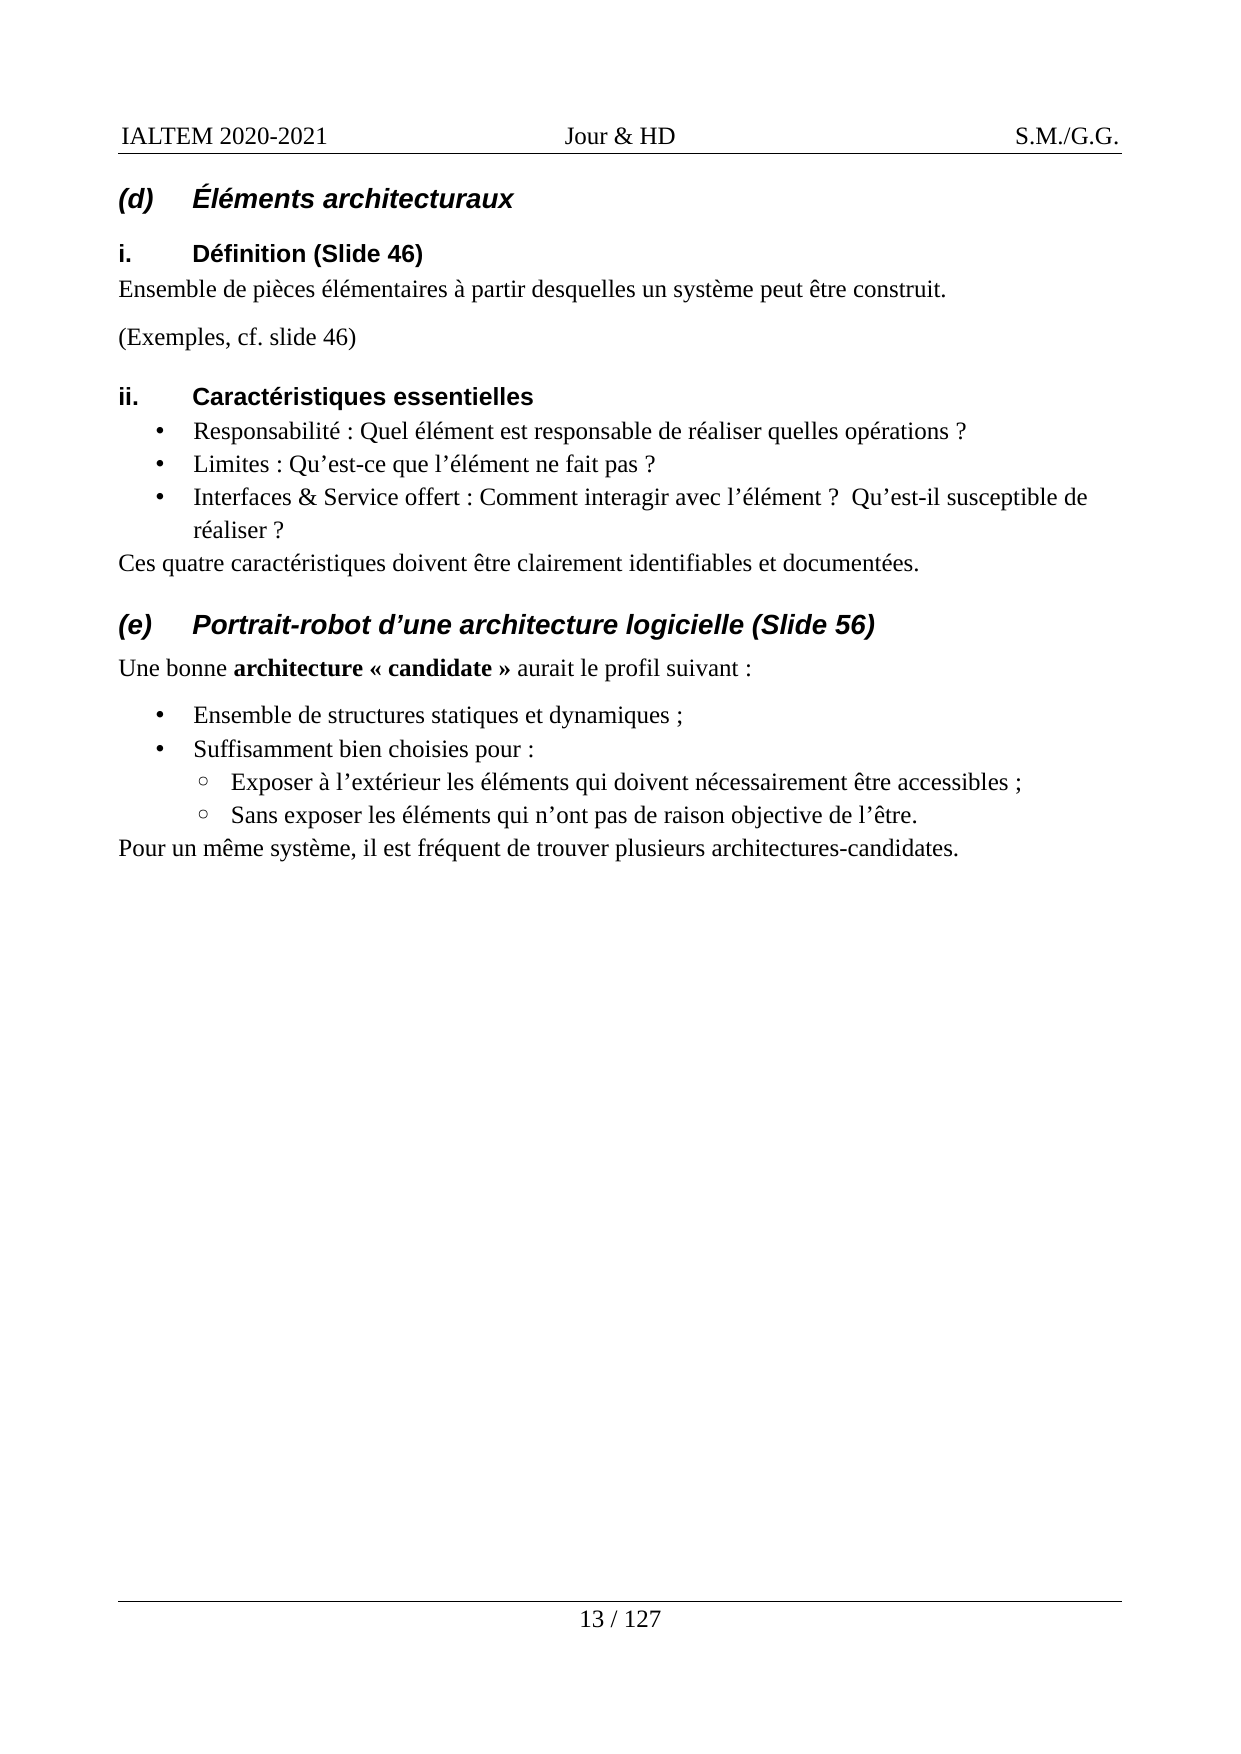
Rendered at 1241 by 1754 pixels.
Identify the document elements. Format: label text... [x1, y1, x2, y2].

text Pour un même système, il est fréquent de trouver plusieurs architectures-candidates. [118, 833, 1122, 861]
list Limites : Qu’est-ce que l’élément ne fait pas ? [156, 449, 1122, 478]
text Une bonne architecture « candidate » aurait le profil suivant : [118, 653, 1122, 682]
text Ensemble de pièces élémentaires à partir desquelles un système peut être construit. [118, 274, 1122, 303]
list Interfaces & Service offert : Comment interagir avec l’élément ? Qu’est-il susceptible de réaliser ? [156, 482, 1122, 544]
list Sans exposer les éléments qui n’ont pas de raison objective de l’être. [193, 800, 1122, 828]
list Responsabilité : Quel élément est responsable de réaliser quelles opérations ? [156, 416, 1122, 445]
list Exposer à l’extérieur les éléments qui doivent nécessairement être accessibles ; [193, 767, 1122, 795]
subtitle Éléments architecturaux [118, 182, 1122, 214]
subtitle Portrait-robot d’une architecture logicielle (Slide 56) [118, 609, 1122, 641]
text (Exemples, cf. slide 46) [118, 322, 1122, 350]
list Ensemble de structures statiques et dynamiques ; [156, 701, 1122, 729]
list Suffisamment bien choisies pour : [156, 734, 1122, 762]
subtitle Définition (Slide 46) [118, 239, 1122, 268]
text Ces quatre caractéristiques doivent être clairement identifiables et documentées. [118, 548, 1122, 577]
subtitle Caractéristiques essentielles [118, 382, 1122, 410]
